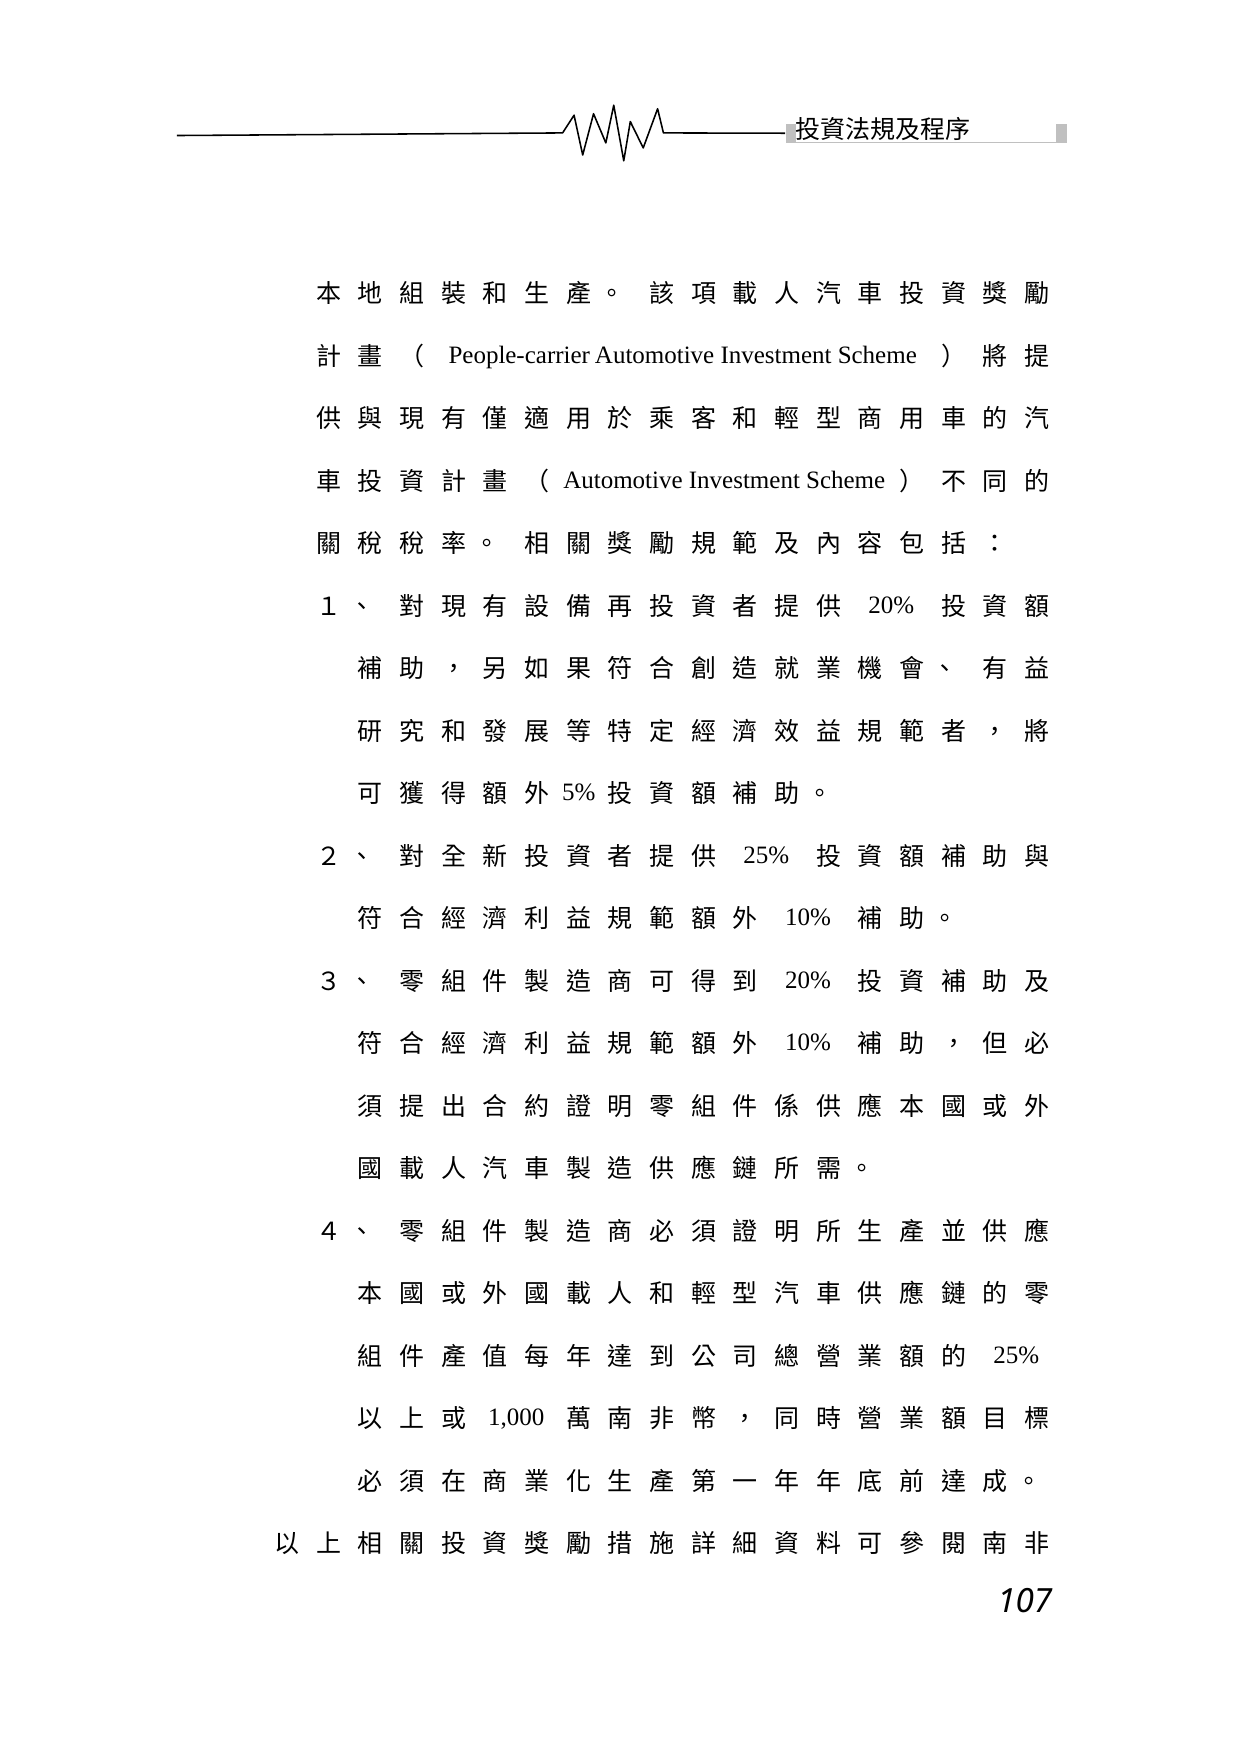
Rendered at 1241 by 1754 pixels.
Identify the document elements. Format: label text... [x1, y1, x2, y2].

text 以上相關投資獎勵措施詳細資料可參閱南非 [183, 1500, 1058, 1563]
text １、對現有設備再投資者提供20%投資額補助，另如果符合創造就業機會、有益研究和發展等特定經濟效益規範者，將可獲得額外5%投資額補助。 [281, 563, 1058, 813]
text ４、零組件製造商必須證明所生產並供應本國或外國載人和輕型汽車供應鏈的零組件產值每年達到公司總營業額的25%以上或1,000萬南非幣，同時營業額目標必須在商業化生產第一年年底前達成。 [281, 1188, 1058, 1500]
text ２、對全新投資者提供25%投資額補助與符合經濟利益規範額外10%補助。 [281, 813, 1058, 938]
text 本地組裝和生產。該項載人汽車投資獎勵計畫（People-carrier Automotive Investment Scheme）將提供與現有僅適用於乘客和輕型商用車的汽車投資計畫（Automotive Investment Scheme）不同的關稅稅率。相關獎勵規範及內容包括： [281, 250, 1058, 563]
text ３、零組件製造商可得到20%投資補助及符合經濟利益規範額外10%補助，但必須提出合約證明零組件係供應本國或外國載人汽車製造供應鏈所需。 [281, 938, 1058, 1188]
